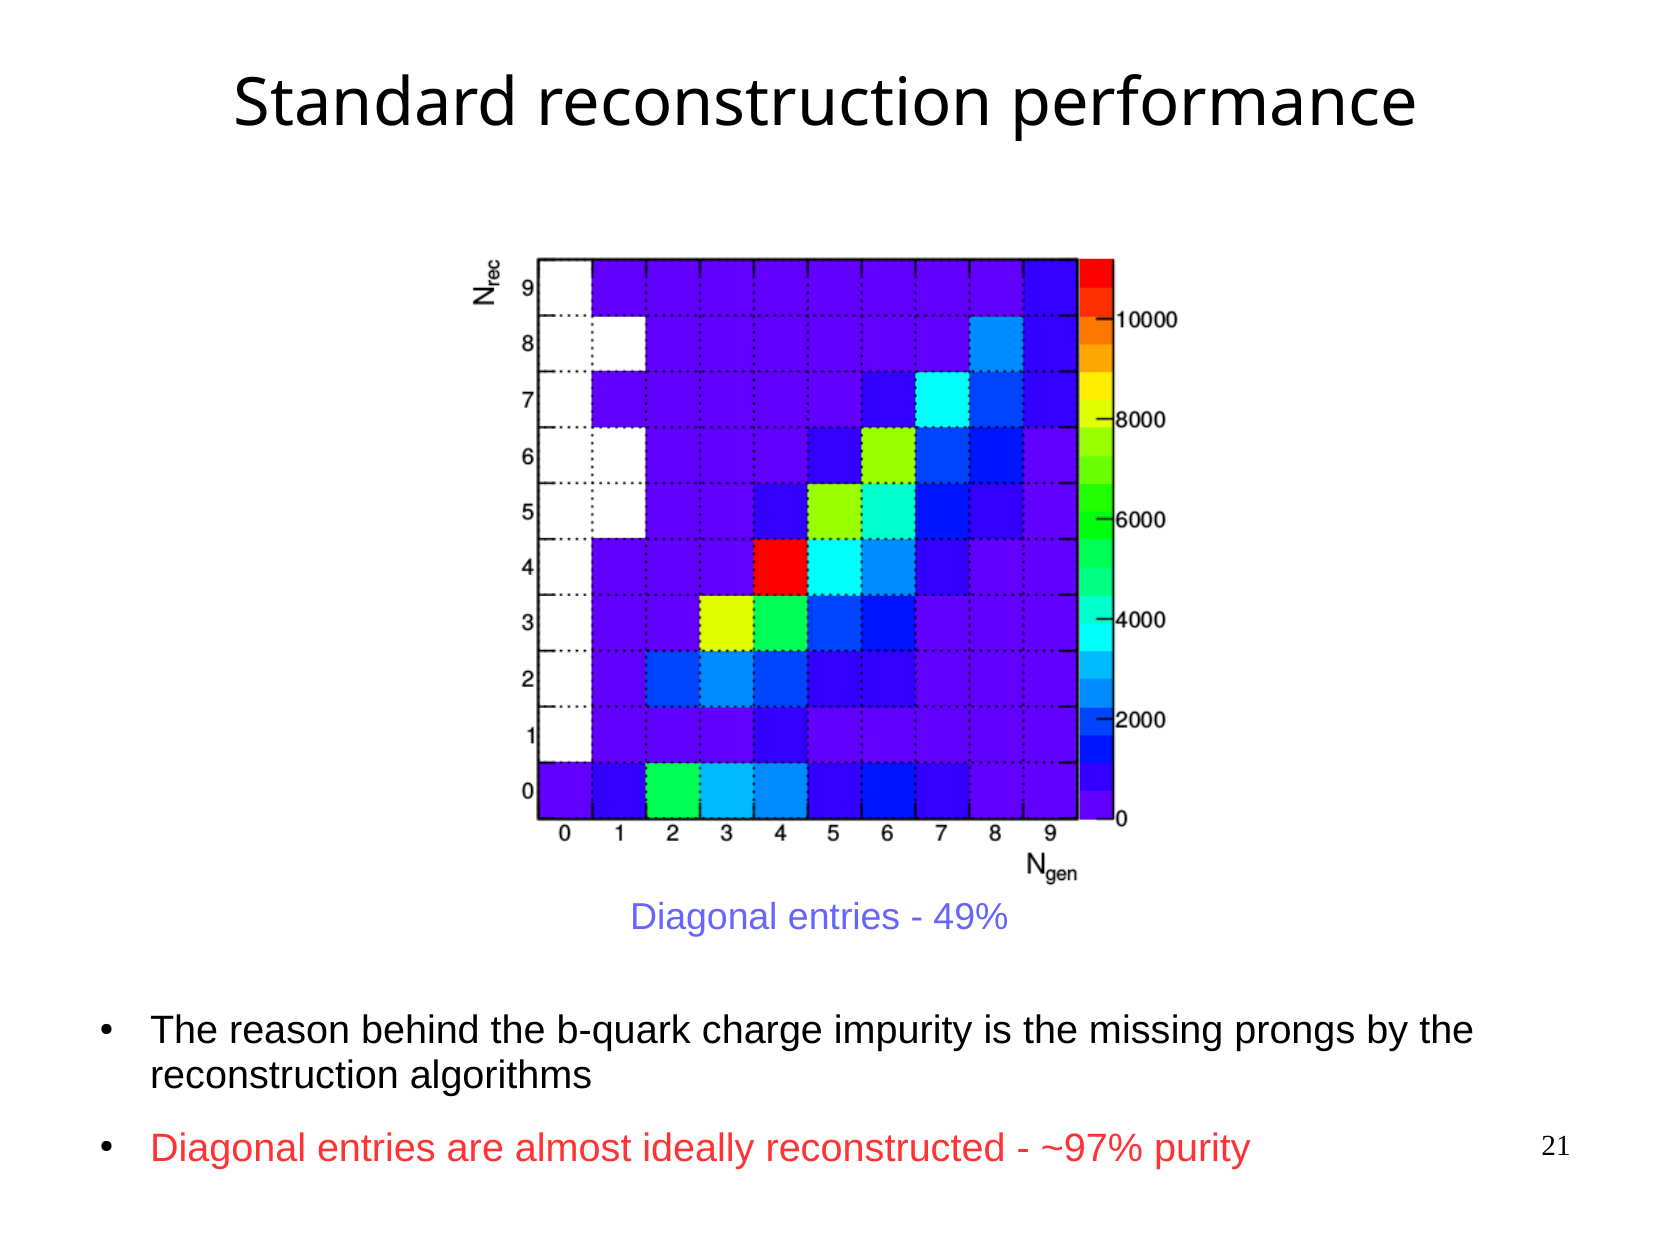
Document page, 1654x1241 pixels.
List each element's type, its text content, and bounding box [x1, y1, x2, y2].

title Standard reconstruction performance [82, 49, 1571, 151]
picture [453, 228, 1189, 898]
list The reason behind the b-quark charge impurity is the missing prongs by the reconstruction algorithms Diagonal entries are almost ideally reconstructed - ~97% purity [82, 1008, 1579, 1171]
text_box Diagonal entries - 49% [615, 888, 1024, 945]
